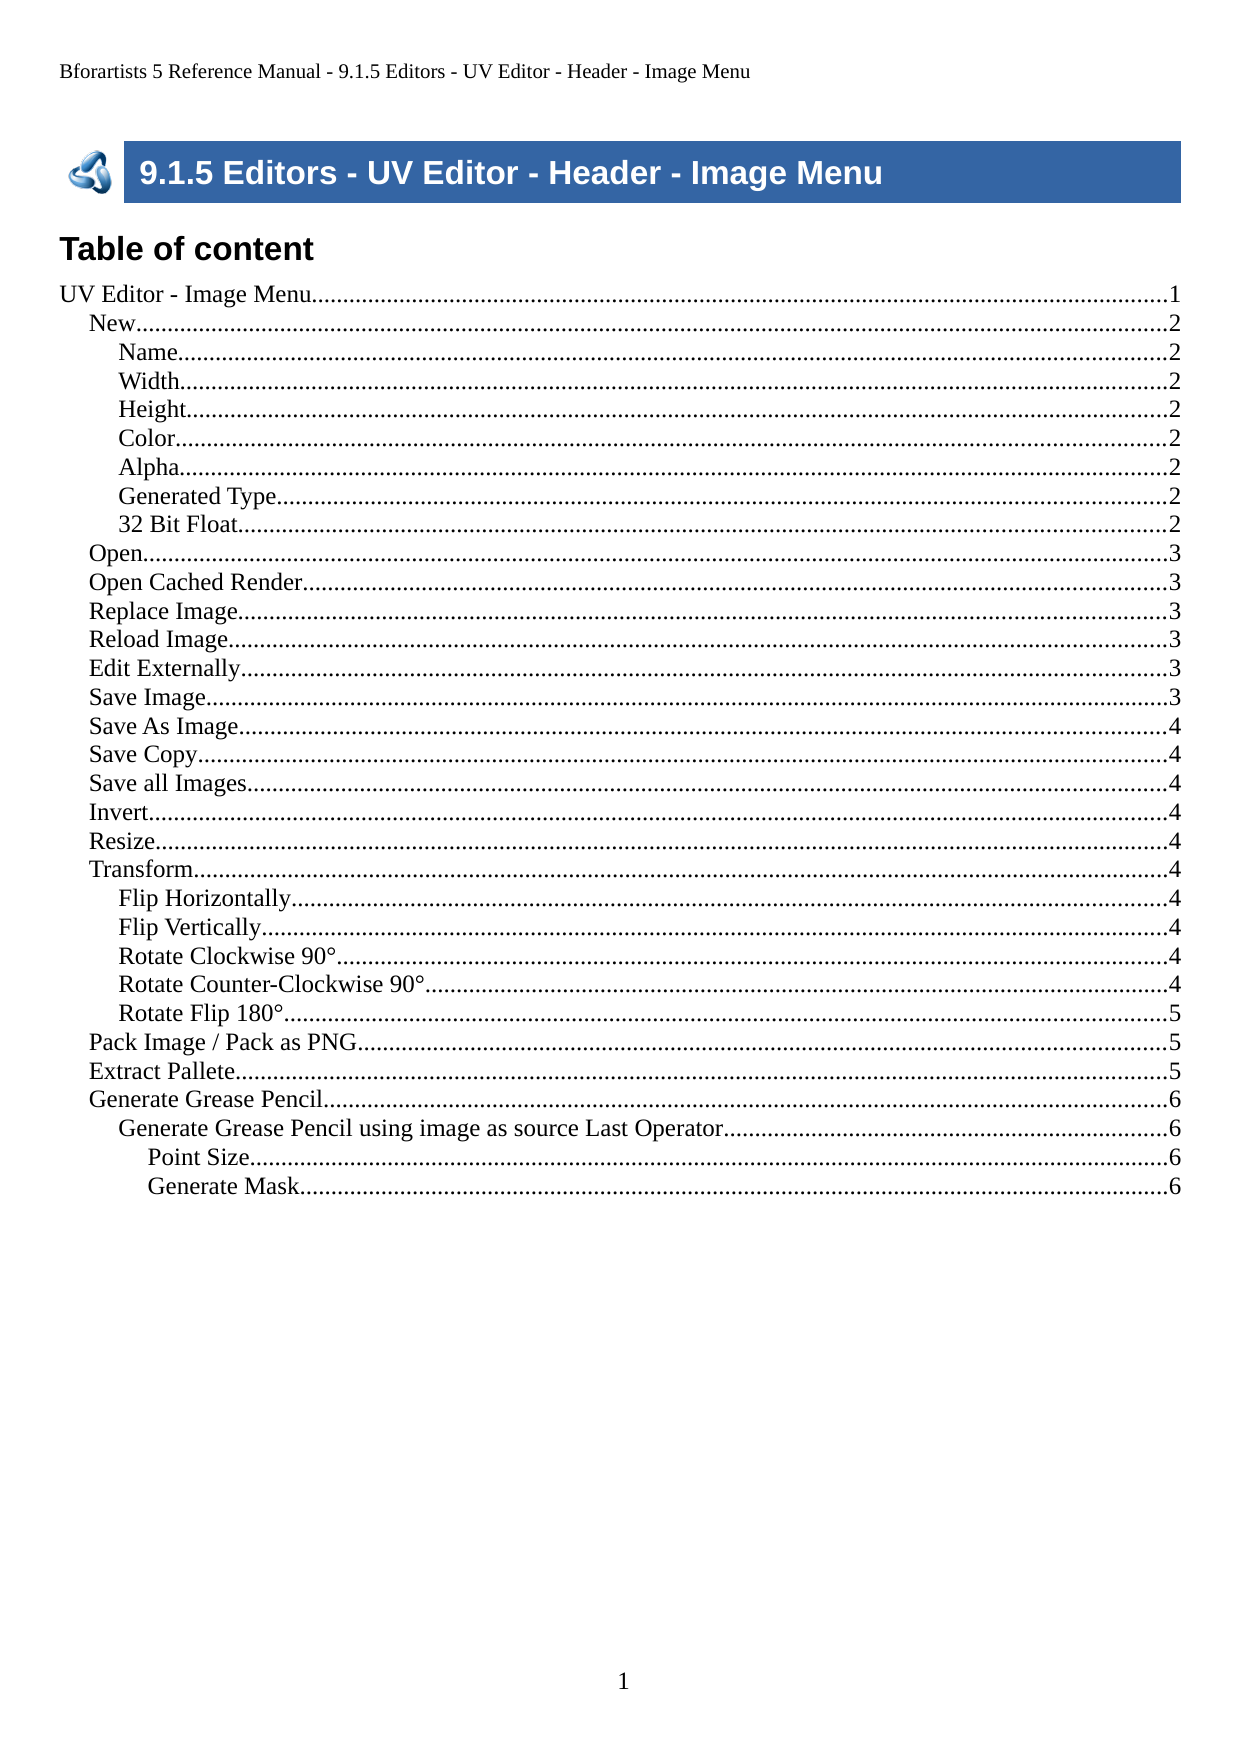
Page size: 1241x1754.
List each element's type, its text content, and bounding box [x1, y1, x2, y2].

text UV Editor - Image Menu 1 [59, 279, 1181, 308]
text Open 3 [88, 538, 1181, 567]
text Open Cached Render 3 [88, 567, 1181, 596]
text Replace Image 3 [88, 596, 1181, 624]
text Save Image 3 [88, 682, 1181, 711]
text Height 2 [118, 394, 1181, 423]
text Rotate Counter-Clockwise 90° 4 [118, 969, 1181, 998]
text Save Copy 4 [88, 739, 1181, 768]
text Flip Vertically 4 [118, 912, 1181, 941]
text Save As Image 4 [88, 711, 1181, 739]
text Color 2 [118, 423, 1181, 452]
text Rotate Flip 180° 5 [118, 998, 1181, 1027]
text Generated Type 2 [118, 481, 1181, 509]
text Width 2 [118, 366, 1181, 394]
text Flip Horizontally 4 [118, 883, 1181, 912]
text Edit Externally 3 [88, 653, 1181, 682]
picture [65, 147, 114, 197]
table_header [59, 141, 124, 203]
table_header 9.1.5 Editors - UV Editor - Header - Image Menu [124, 141, 1181, 203]
text Generate Grease Pencil using image as source Last Operator 6 [118, 1113, 1181, 1142]
text Transform 4 [88, 854, 1181, 883]
text Name 2 [118, 337, 1181, 366]
text Resize 4 [88, 826, 1181, 854]
text Point Size 6 [147, 1142, 1181, 1171]
text Generate Grease Pencil 6 [88, 1084, 1181, 1113]
text Reload Image 3 [88, 624, 1181, 653]
subtitle Table of content [59, 228, 1181, 267]
text Rotate Clockwise 90° 4 [118, 941, 1181, 969]
text Generate Mask 6 [147, 1171, 1181, 1199]
text Alpha 2 [118, 452, 1181, 481]
text Pack Image / Pack as PNG 5 [88, 1027, 1181, 1056]
text Invert 4 [88, 797, 1181, 826]
text Save all Images 4 [88, 768, 1181, 797]
text 32 Bit Float 2 [118, 509, 1181, 538]
text Extract Pallete 5 [88, 1056, 1181, 1084]
text New 2 [88, 308, 1181, 337]
